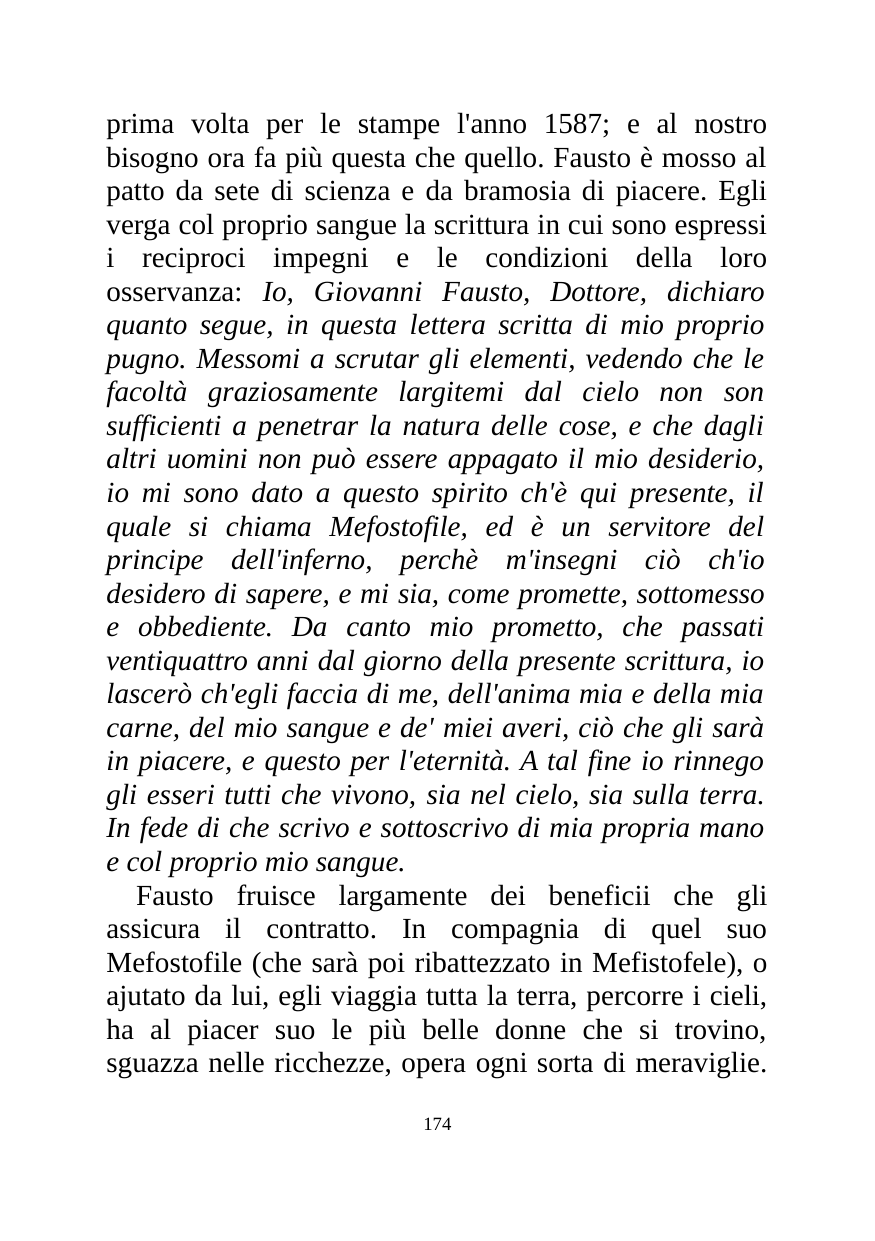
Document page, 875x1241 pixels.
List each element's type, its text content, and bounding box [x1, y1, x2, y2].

text Fausto fruisce largamente dei beneficii che gli assicura il contratto. In compagnia di quel suo Mefostofile (che sarà poi ribattezzato in Mefistofele), o ajutato da lui, egli viaggia tutta la terra, percorre i cieli, ha al piacer suo le più belle donne che si trovino, sguazza nelle ricchezze, opera ogni sorta di meraviglie. [106, 878, 768, 1079]
text prima volta per le stampe l'anno 1587; e al nostro bisogno ora fa più questa che quello. Fausto è mosso al patto da sete di scienza e da bramosia di piacere. Egli verga col proprio sangue la scrittura in cui sono espressi i reciproci impegni e le condizioni della loro osservanza: Io, Giovanni Fausto, Dottore, dichiaro quanto segue, in questa lettera scritta di mio proprio pugno. Messomi a scrutar gli elementi, vedendo che le facoltà graziosamente largitemi dal cielo non son sufficienti a penetrar la natura delle cose, e che dagli altri uomini non può essere appagato il mio desiderio, io mi sono dato a questo spirito ch'è qui presente, il quale si chiama Mefostofile, ed è un servitore del principe dell'inferno, perchè m'insegni ciò ch'io desidero di sapere, e mi sia, come promette, sottomesso e obbediente. Da canto mio prometto, che passati ventiquattro anni dal giorno della presente scrittura, io lascerò ch'egli faccia di me, dell'anima mia e della mia carne, del mio sangue e de' miei averi, ciò che gli sarà in piacere, e questo per l'eternità. A tal fine io rinnego gli esseri tutti che vivono, sia nel cielo, sia sulla terra. In fede di che scrivo e sottoscrivo di mia propria mano e col proprio mio sangue. [106, 106, 768, 878]
